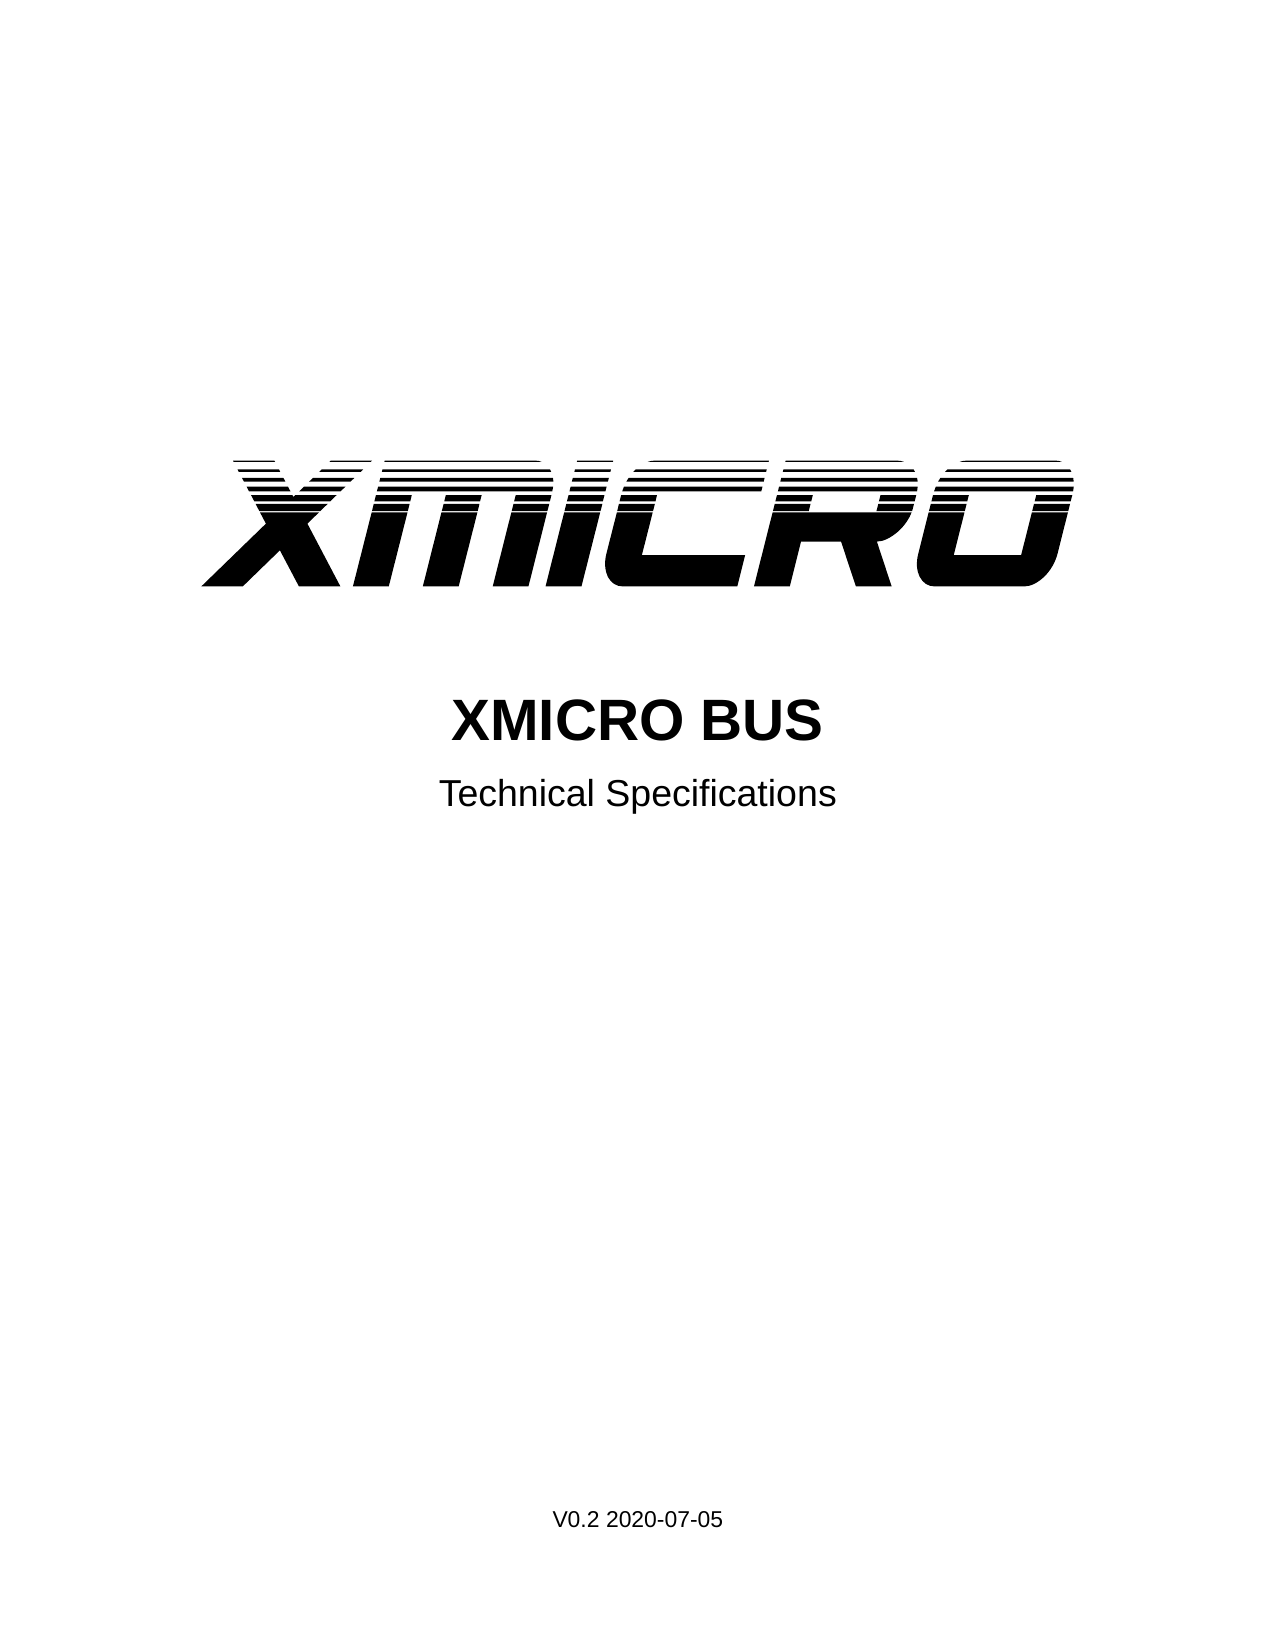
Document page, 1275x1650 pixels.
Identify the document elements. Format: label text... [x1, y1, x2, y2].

subtitle Technical Specifications [118, 771, 1157, 814]
title XMICRO BUS [118, 686, 1157, 753]
